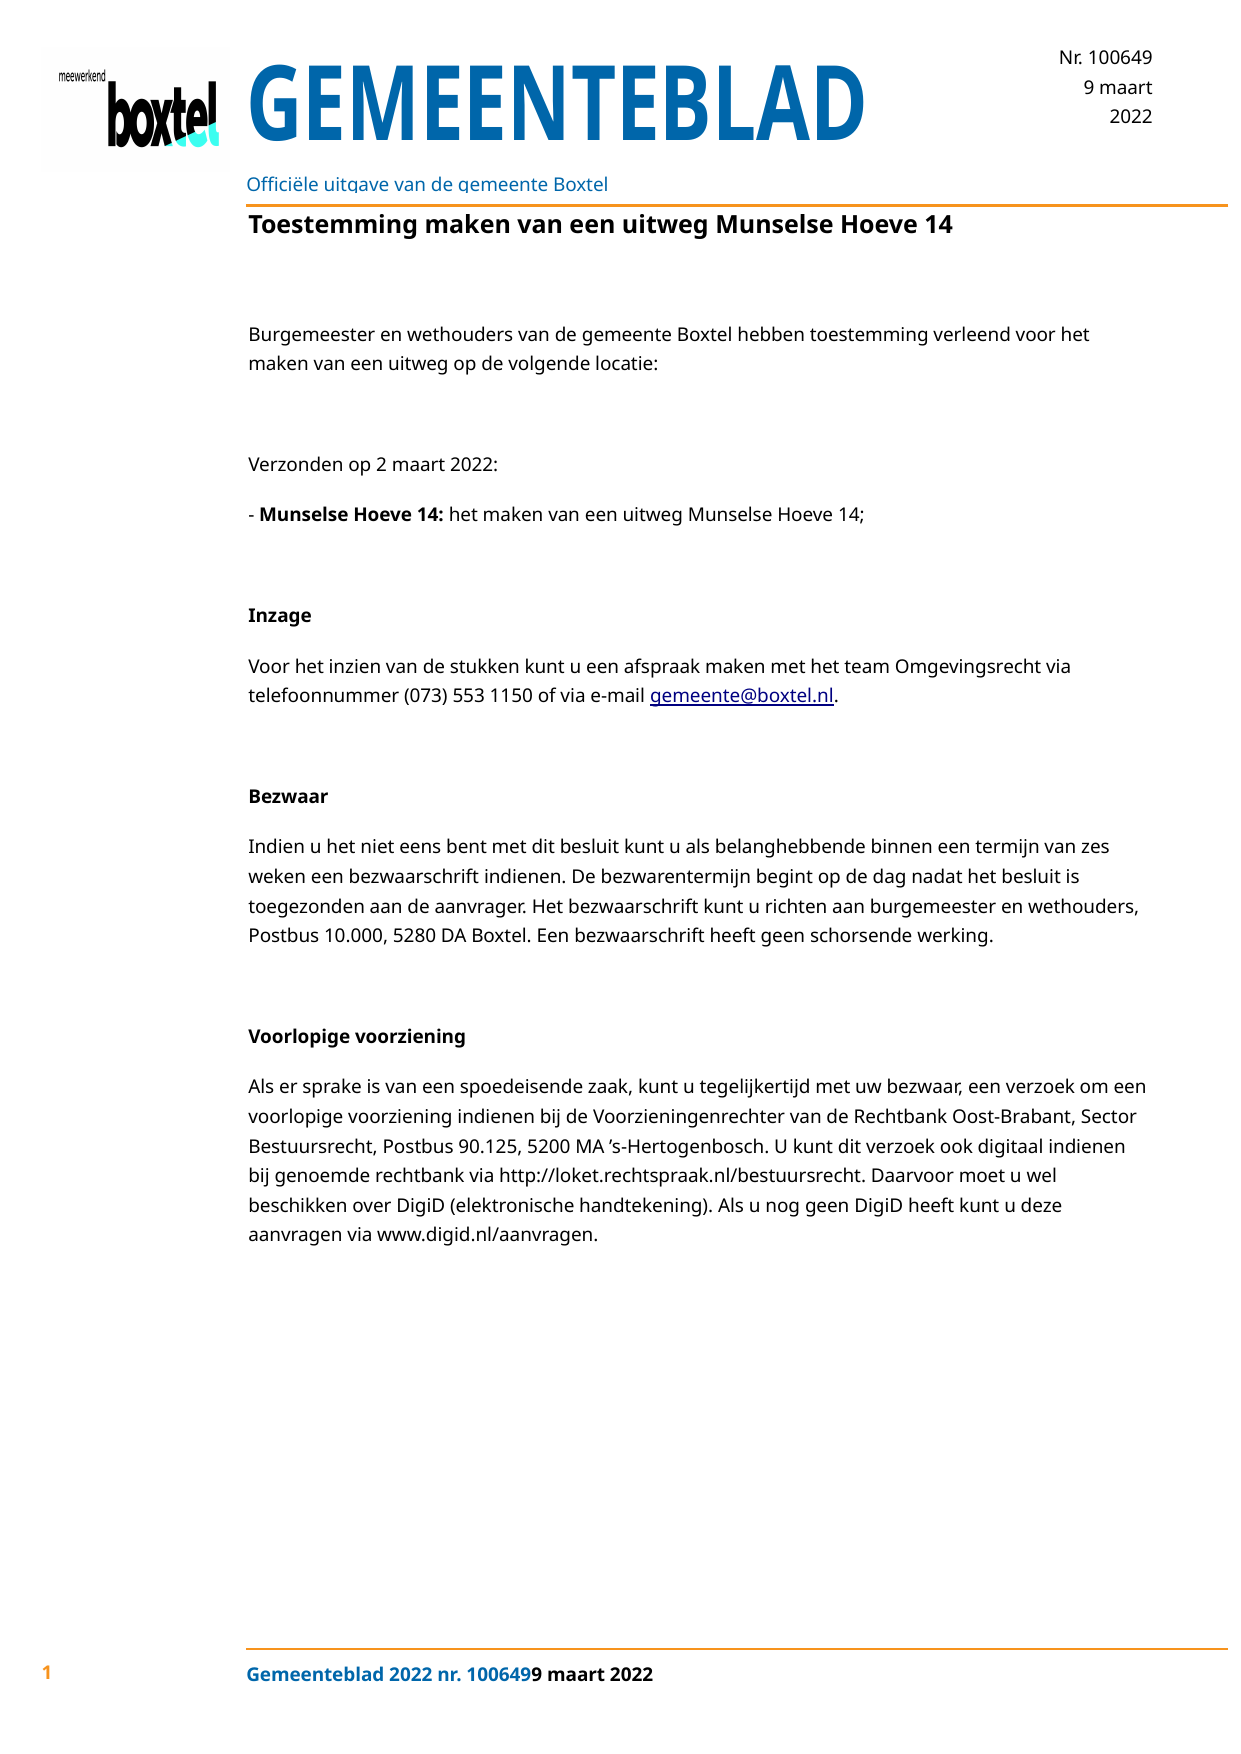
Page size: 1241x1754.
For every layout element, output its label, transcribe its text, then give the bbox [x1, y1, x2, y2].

text Bezwaar [248, 783, 1152, 809]
picture [41, 47, 231, 172]
text Burgemeester en wethouders van de gemeente Boxtel hebben toestemming verleend voor het maken van een uitweg op de volgende locatie: [248, 321, 1152, 376]
text Als er sprake is van een spoedeisende zaak, kunt u tegelijkertijd met uw bezwaar, een verzoek om een voorlopige voorziening indienen bij de Voorzieningenrechter van de Rechtbank Oost-Brabant, Sector Bestuursrecht, Postbus 90.125, 5200 MA ’s-Hertogenbosch. U kunt dit verzoek ook digitaal indienen bij genoemde rechtbank via http://loket.rechtspraak.nl/bestuursrecht. Daarvoor moet u wel beschikken over DigiD (elektronische handtekening). Als u nog geen DigiD heeft kunt u deze aanvragen via www.digid.nl/aanvragen. [248, 1074, 1152, 1247]
text Voor het inzien van de stukken kunt u een afspraak maken met het team Omgevingsrecht via telefoonnummer (073) 553 1150 of via e-mail gemeente@boxtel.nl. [248, 653, 1152, 708]
text Verzonden op 2 maart 2022: [248, 451, 1152, 477]
text Voorlopige voorziening [248, 1023, 1152, 1049]
text Indien u het niet eens bent met dit besluit kunt u als belanghebbende binnen een termijn van zes weken een bezwaarschrift indienen. De bezwarentermijn begint op de dag nadat het besluit is toegezonden aan de aanvrager. Het bezwaarschrift kunt u richten aan burgemeester en wethouders, Postbus 10.000, 5280 DA Boxtel. Een bezwaarschrift heeft geen schorsende werking. [248, 834, 1152, 948]
text Toestemming maken van een uitweg Munselse Hoeve 14 [248, 207, 1152, 241]
text Inzage [248, 602, 1152, 628]
text - Munselse Hoeve 14: het maken van een uitweg Munselse Hoeve 14; [248, 502, 1152, 527]
